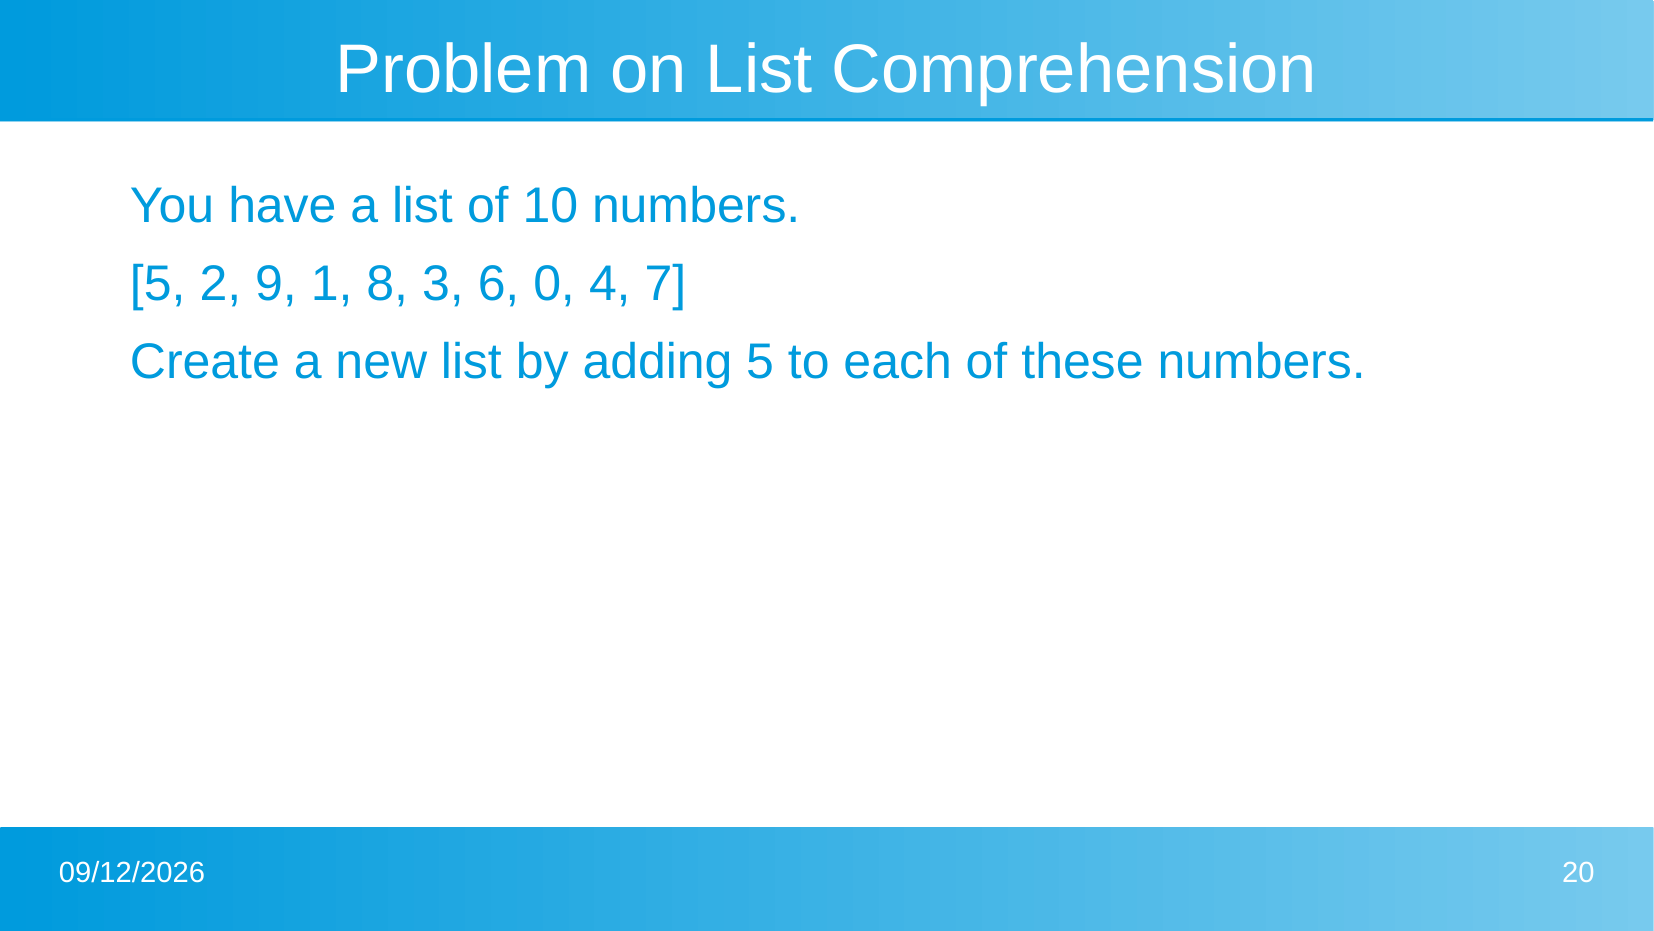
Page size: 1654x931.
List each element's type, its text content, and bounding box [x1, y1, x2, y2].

title Problem on List Comprehension [59, 29, 1595, 108]
list You have a list of 10 numbers. [5, 2, 9, 1, 8, 3, 6, 0, 4, 7] Create a new list by adding 5 to each of these numbers. [59, 177, 1595, 768]
